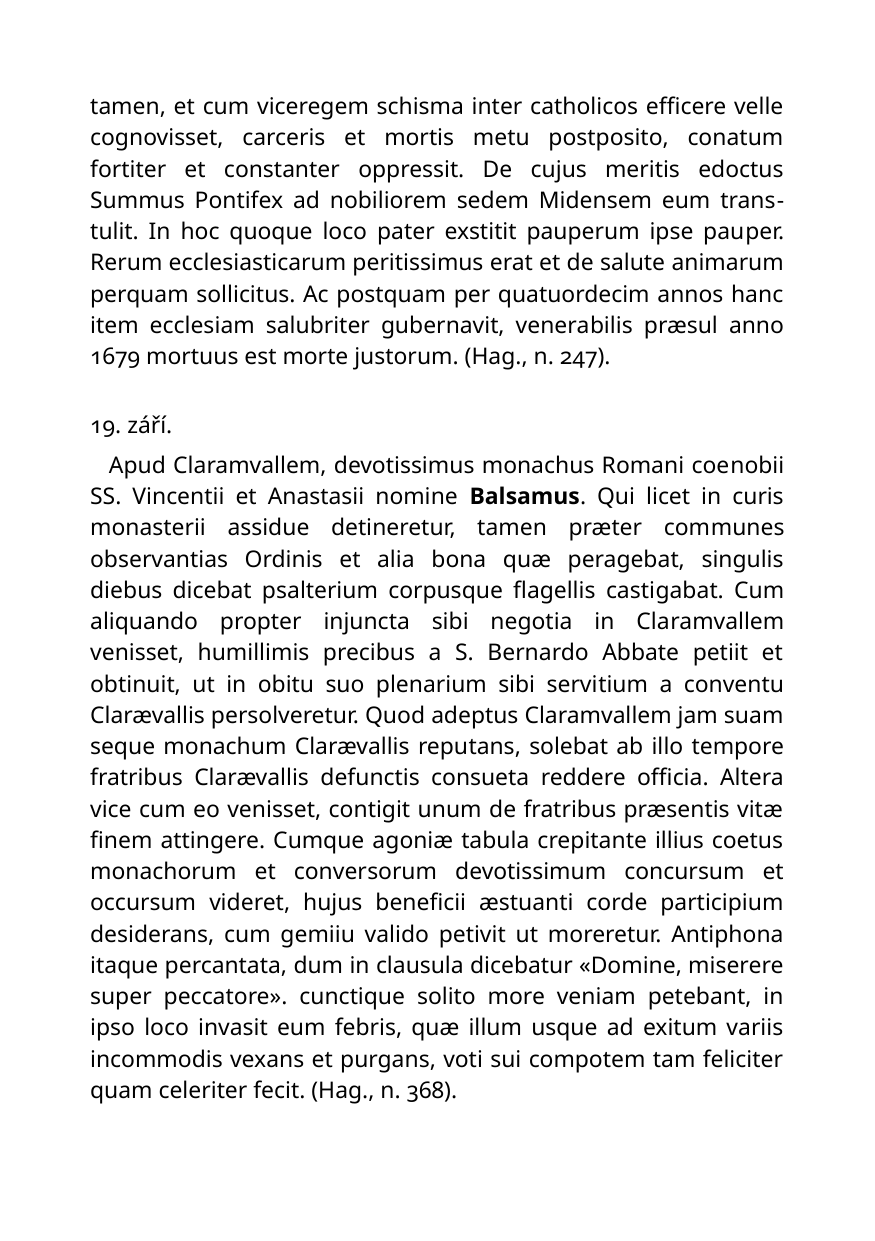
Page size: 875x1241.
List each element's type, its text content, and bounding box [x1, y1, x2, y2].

text Apud Claramvallem, devotissimus monachus Romani coe­nobii SS. Vincentii et Anastasii nomine Balsamus. Qui licet in curis monasterii assidue detineretur, tamen præter com­munes observantias Ordinis et alia bona quæ peragebat, singulis diebus dicebat psalterium corpusque flagellis casti­gabat. Cum aliquando propter injuncta sibi negotia in Cla­ramvallem venisset, humillimis precibus a S. Bernardo Abbate petiit et obtinuit, ut in obitu suo plenarium sibi servi­tium a conventu Clarævallis persolveretur. Quod adeptus Claramvallem jam suam seque monachum Clarævallis repu­tans, solebat ab illo tempore fratribus Clarævallis defunctis consueta reddere officia. Altera vice cum eo venisset, contigit unum de fratribus præsentis vitæ finem attingere. Cumque agoniæ tabula crepitante illius coetus monachorum et conver­sorum devotissimum concursum et occursum videret, hujus beneficii æstuanti corde participium desiderans, cum gemiiu valido petivit ut moreretur. Antiphona itaque percantata, dum in clausula dicebatur «Domine, miserere super peccatore». cunctique solito more veniam petebant, in ipso loco invasit eum febris, quæ illum usque ad exitum variis incommodis vexans et purgans, voti sui compotem tam feliciter quam celeriter fecit. (Hag., n. 368). [90, 449, 784, 1105]
text 19. září. [90, 408, 784, 440]
text tamen, et cum viceregem schisma inter catholicos efficere velle cognovisset, carceris et mortis metu postposito, conatum fortiter et constanter oppressit. De cujus meritis edoctus Summus Pontifex ad nobiliorem sedem Midensem eum trans­tulit. In hoc quoque loco pater exstitit pauperum ipse pau­per. Rerum ecclesiasticarum peritissimus erat et de salute animarum perquam sollicitus. Ac postquam per quatuordecim annos hanc item ecclesiam salubriter gubernavit, venera­bilis præsul anno 1679 mortuus est morte justorum. (Hag., n. 247). [90, 90, 784, 371]
